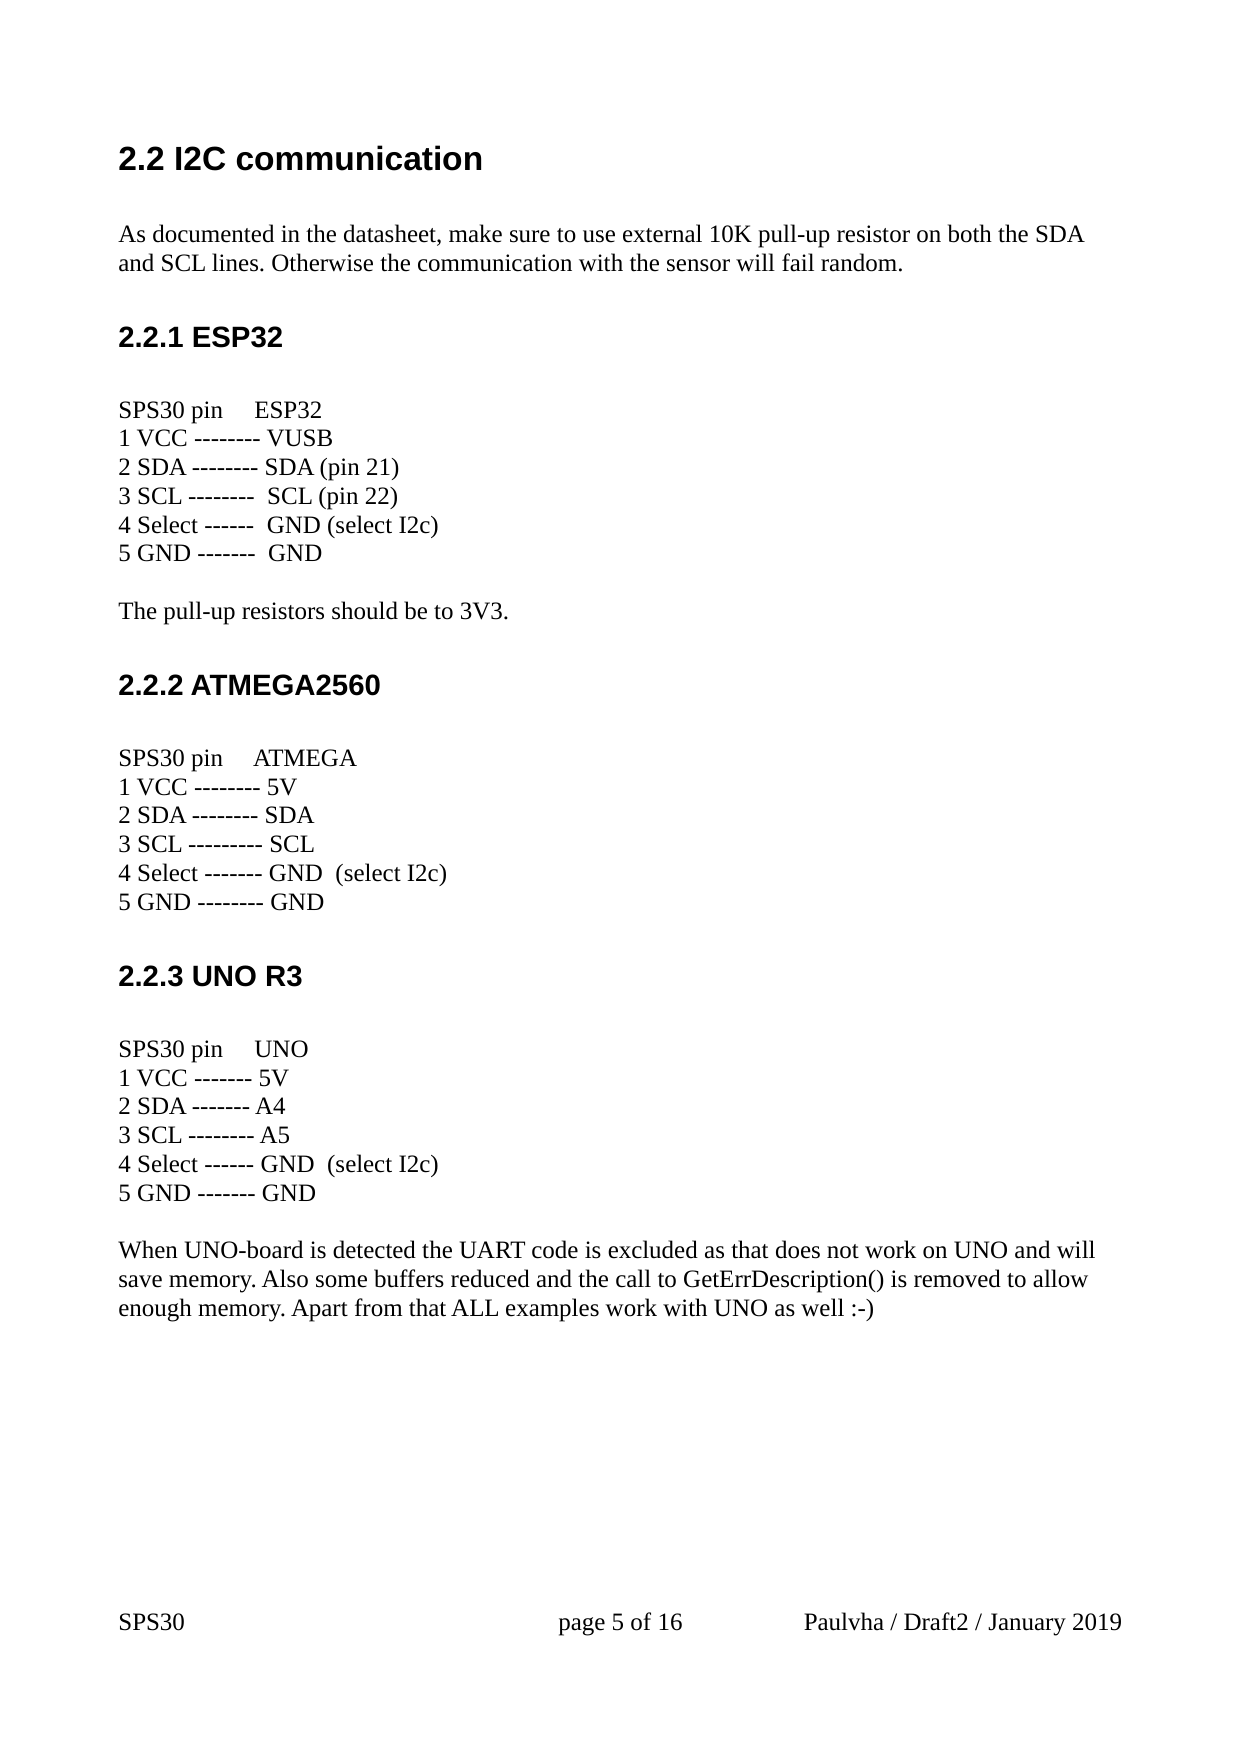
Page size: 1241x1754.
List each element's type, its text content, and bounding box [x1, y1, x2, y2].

text 1 VCC ------- 5V [118, 1063, 1122, 1091]
subtitle 2.2.1 ESP32 [118, 320, 1122, 353]
text 2 SDA ------- A4 [118, 1091, 1122, 1120]
text As documented in the datasheet, make sure to use external 10K pull-up resistor on both the SDA and SCL lines. Otherwise the communication with the sensor will fail random. [118, 219, 1122, 276]
text The pull-up resistors should be to 3V3. [118, 596, 1122, 625]
text 3 SCL -------- SCL (pin 22) [118, 481, 1122, 510]
subtitle 2.2 I2C communication [118, 139, 1122, 178]
text 3 SCL -------- A5 [118, 1120, 1122, 1149]
text SPS30 pin ESP32 [118, 395, 1122, 423]
text 3 SCL --------- SCL [118, 829, 1122, 858]
text 5 GND -------- GND [118, 887, 1122, 916]
text 5 GND ------- GND [118, 538, 1122, 567]
text When UNO-board is detected the UART code is excluded as that does not work on UNO and will save memory. Also some buffers reduced and the call to GetErrDescription() is removed to allow enough memory. Apart from that ALL examples work with UNO as well :-) [118, 1235, 1122, 1321]
text 4 Select ------ GND (select I2c) [118, 510, 1122, 538]
text 2 SDA -------- SDA [118, 801, 1122, 829]
text 4 Select ------- GND (select I2c) [118, 858, 1122, 887]
text 4 Select ------ GND (select I2c) [118, 1149, 1122, 1178]
text 2 SDA -------- SDA (pin 21) [118, 452, 1122, 481]
text SPS30 pin ATMEGA [118, 743, 1122, 772]
text 5 GND ------- GND [118, 1178, 1122, 1206]
text 1 VCC -------- 5V [118, 772, 1122, 801]
subtitle 2.2.2 ATMEGA2560 [118, 668, 1122, 702]
text 1 VCC -------- VUSB [118, 423, 1122, 452]
text SPS30 pin UNO [118, 1034, 1122, 1063]
subtitle 2.2.3 UNO R3 [118, 959, 1122, 993]
